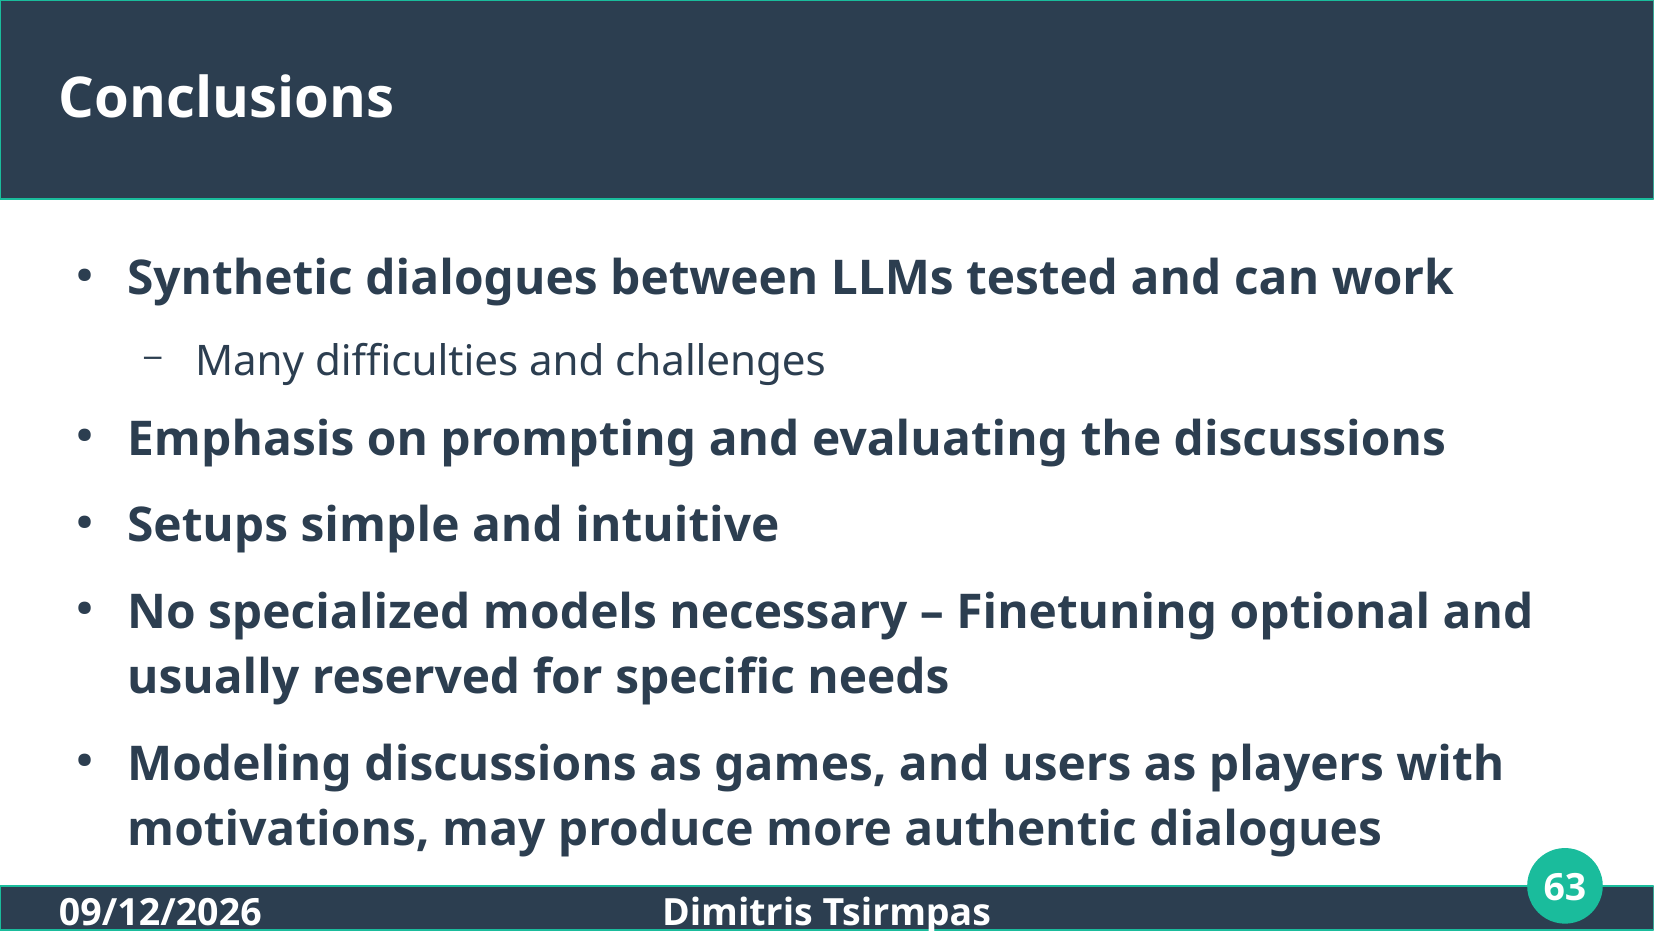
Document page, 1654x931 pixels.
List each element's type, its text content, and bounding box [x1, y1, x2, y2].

title Conclusions [59, 37, 1595, 155]
list Synthetic dialogues between LLMs tested and can work Many difficulties and challenges Emphasis on prompting and evaluating the discussions Setups simple and intuitive No specialized models necessary – Finetuning optional and usually reserved for specific needs Modeling discussions as games, and users as players with motivations, may produce more authentic dialogues [59, 243, 1595, 864]
